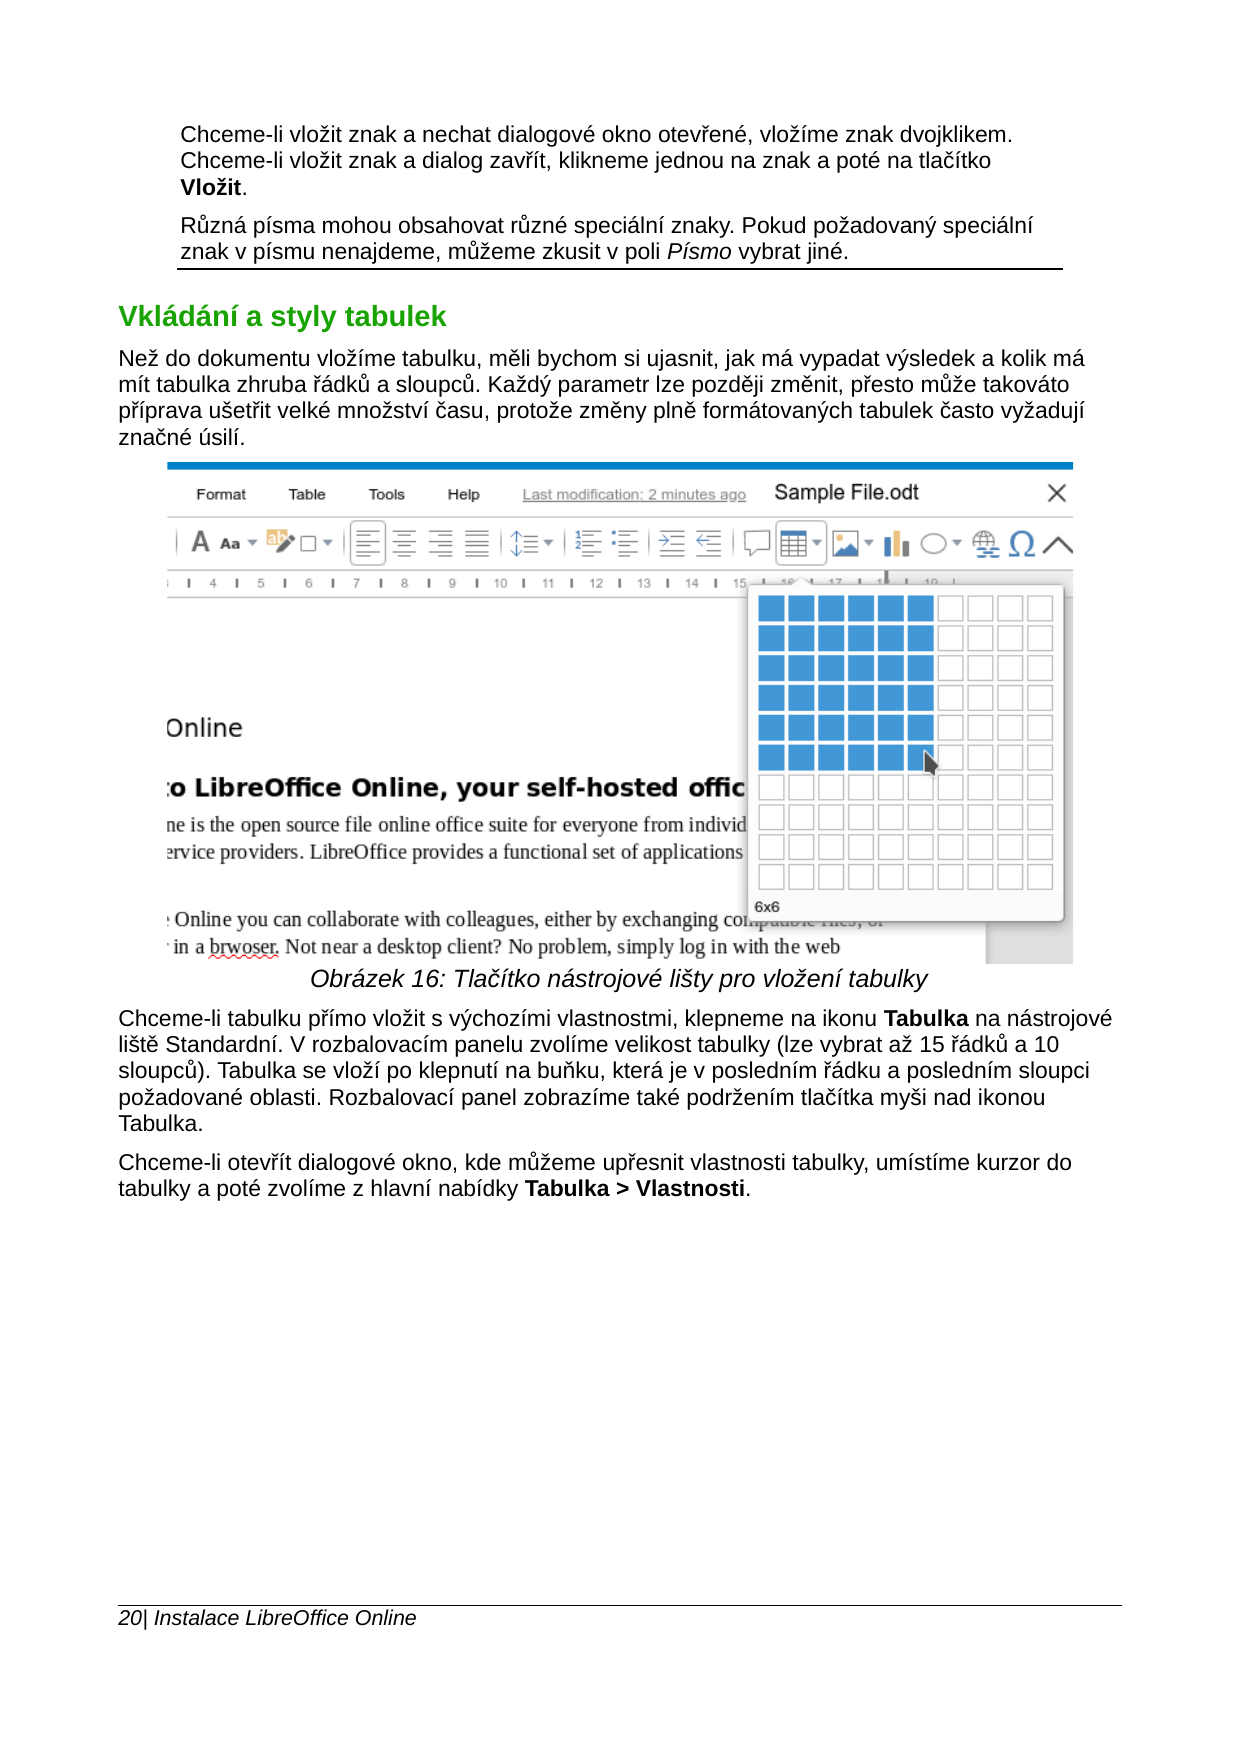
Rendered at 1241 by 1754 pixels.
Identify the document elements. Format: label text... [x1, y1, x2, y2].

list Chceme-li tabulku přímo vložit s výchozími vlastnostmi, klepneme na ikonu Tabulka na nástrojové liště Standardní. V rozbalovacím panelu zvolíme velikost tabulky (lze vybrat až 15 řádků a 10 sloupců). Tabulka se vloží po klepnutí na buňku, která je v posledním řádku a posledním sloupci požadované oblasti. Rozbalovací panel zobrazíme také podržením tlačítka myši nad ikonou Tabulka. [118, 1005, 1122, 1136]
text Obrázek 16: Tlačítko nástrojové lišty pro vložení tabulky [153, 964, 1087, 993]
text Než do dokumentu vložíme tabulku, měli bychom si ujasnit, jak má vypadat výsledek a kolik má mít tabulka zhruba řádků a sloupců. Každý parametr lze později změnit, přesto může takováto příprava ušetřit velké množství času, protože změny plně formátovaných tabulek často vyžadují značné úsilí. [118, 344, 1122, 450]
subtitle Vkládání a styly tabulek [118, 299, 1122, 333]
picture [167, 462, 1074, 964]
text Chceme-li vložit znak a nechat dialogové okno otevřené, vložíme znak dvojklikem. Chceme-li vložit znak a dialog zavřít, klikneme jednou na znak a poté na tlačítko Vložit. [177, 118, 1063, 200]
text Různá písma mohou obsahovat různé speciální znaky. Pokud požadovaný speciální znak v písmu nenajdeme, můžeme zkusit v poli Písmo vybrat jiné. [177, 209, 1063, 268]
list Chceme-li otevřít dialogové okno, kde můžeme upřesnit vlastnosti tabulky, umístíme kurzor do tabulky a poté zvolíme z hlavní nabídky Tabulka > Vlastnosti. [118, 1149, 1122, 1202]
